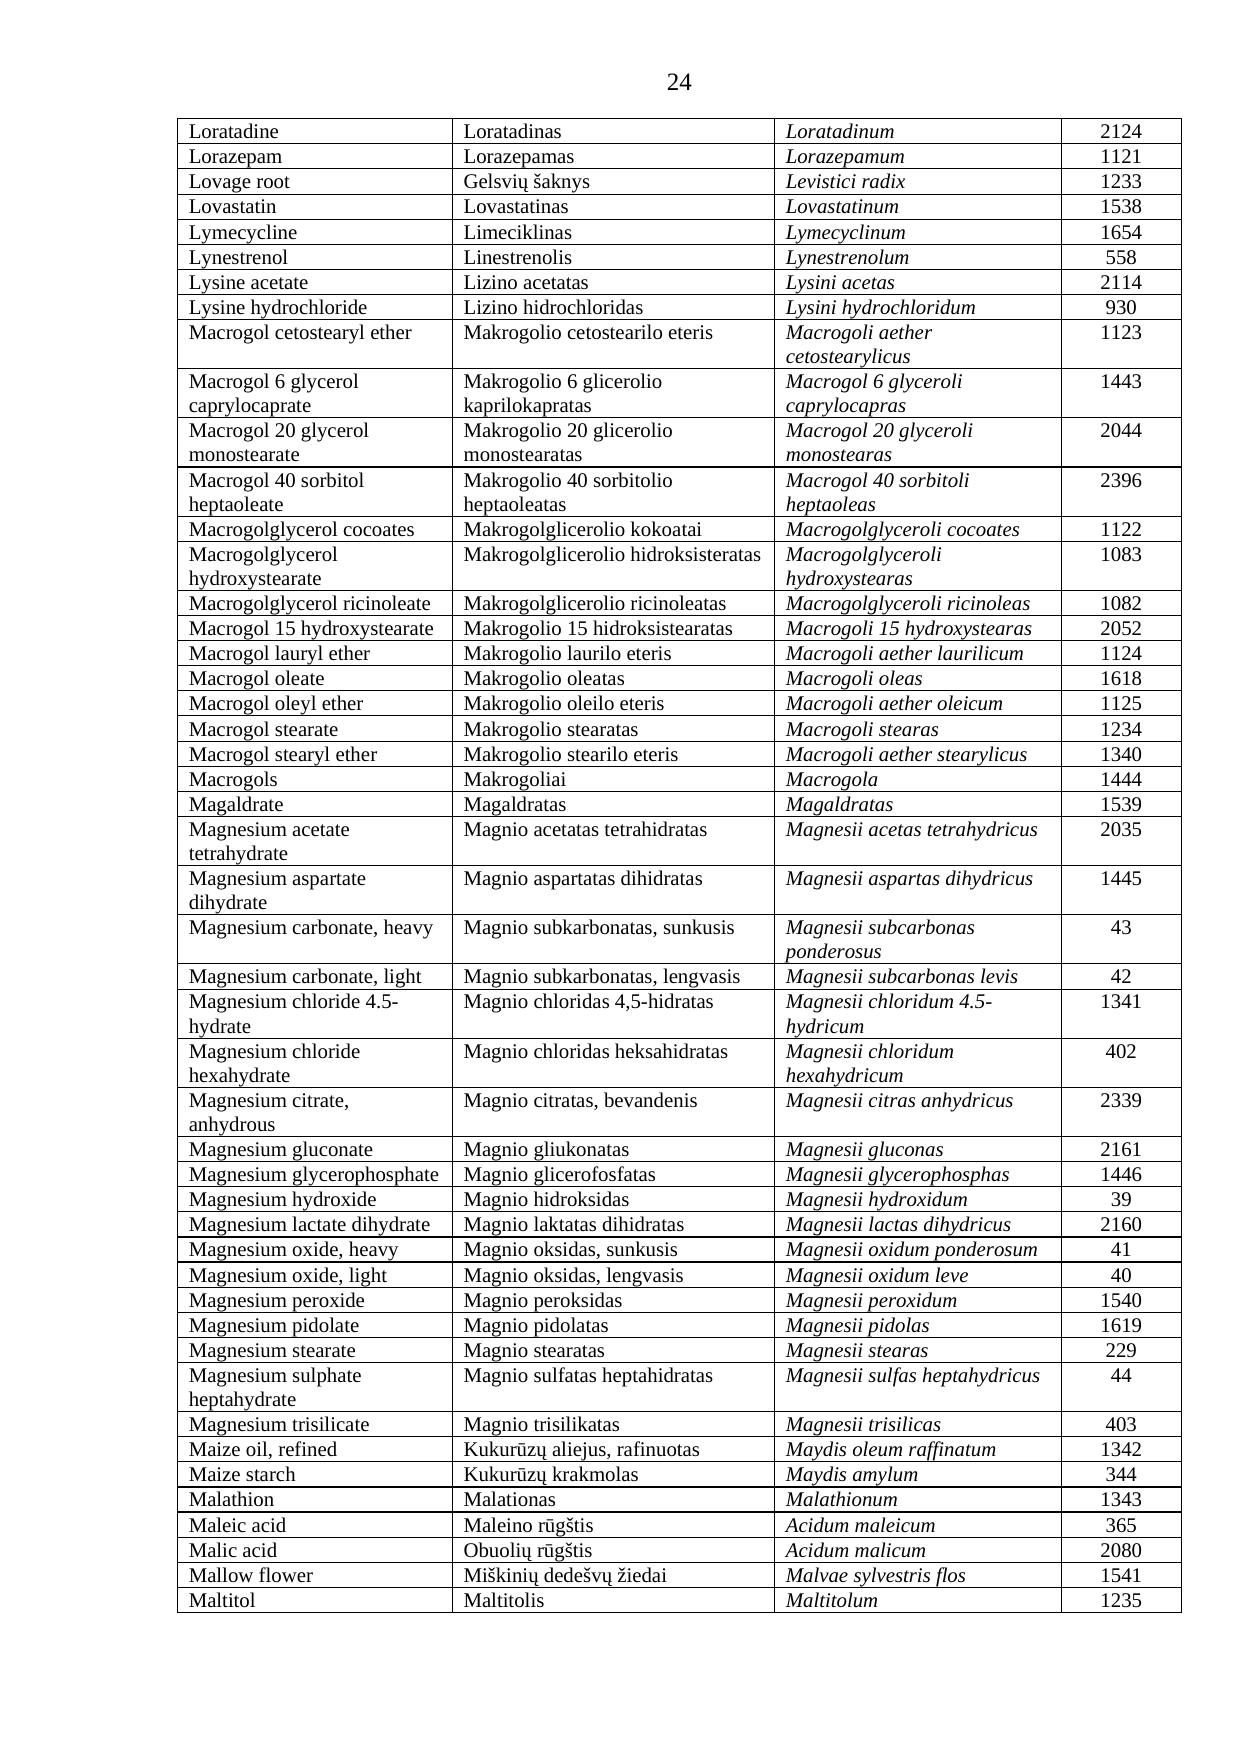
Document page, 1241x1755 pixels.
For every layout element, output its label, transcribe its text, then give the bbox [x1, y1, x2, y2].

table_cell Maize oil, refined [178, 1437, 452, 1461]
table_cell Macrogol oleyl ether [178, 691, 452, 715]
table_cell 1444 [1062, 767, 1181, 791]
table_cell Magnesii pidolas [775, 1313, 1061, 1337]
table_cell Macrogoli aether oleicum [775, 691, 1061, 715]
table_cell Magnesium lactate dihydrate [178, 1212, 452, 1236]
table_cell Maleino rūgštis [453, 1513, 774, 1537]
table_cell Magnio glicerofosfatas [453, 1162, 774, 1186]
table_cell 41 [1062, 1238, 1181, 1261]
table_cell 2339 [1062, 1088, 1181, 1136]
table_cell 1234 [1062, 716, 1181, 741]
table_cell Maltitolis [453, 1588, 774, 1612]
table_cell 1125 [1062, 691, 1181, 715]
table_cell 43 [1062, 915, 1181, 963]
table_cell 403 [1062, 1412, 1181, 1436]
table_cell Lorazepamas [453, 144, 774, 168]
table_cell Magnesii oxidum leve [775, 1263, 1061, 1287]
table_cell 1122 [1062, 517, 1181, 541]
table_cell Makrogolio laurilo eteris [453, 641, 774, 665]
table_cell Macrogolglyceroli ricinoleas [775, 591, 1061, 615]
table_cell Magnesium sulphate heptahydrate [178, 1363, 452, 1411]
table_cell 1540 [1062, 1288, 1181, 1312]
table_cell Magnesium peroxide [178, 1288, 452, 1312]
table_cell Lynestrenol [178, 245, 452, 269]
table_cell Gelsvių šaknys [453, 169, 774, 193]
table_cell 39 [1062, 1187, 1181, 1211]
table_cell Makrogolglicerolio ricinoleatas [453, 591, 774, 615]
table_cell Makrogolio 6 glicerolio kaprilokapratas [453, 369, 774, 417]
table_cell Magnesii chloridum hexahydricum [775, 1039, 1061, 1087]
table_cell Lizino acetatas [453, 270, 774, 294]
table_cell 1618 [1062, 666, 1181, 690]
table_cell Magnesium aspartate dihydrate [178, 866, 452, 914]
table_cell Lysini hydrochloridum [775, 295, 1061, 319]
table_cell Macrogol 6 glyceroli caprylocapras [775, 369, 1061, 417]
table_cell 42 [1062, 964, 1181, 988]
table_cell 1619 [1062, 1313, 1181, 1337]
table_cell Lovastatinas [453, 195, 774, 218]
table_cell Macrogol lauryl ether [178, 641, 452, 665]
table_cell Lorazepamum [775, 144, 1061, 168]
table_cell Mallow flower [178, 1563, 452, 1587]
table_cell Macrogolglyceroli cocoates [775, 517, 1061, 541]
table_cell Magnesii trisilicas [775, 1412, 1061, 1436]
table_cell Magnesium oxide, heavy [178, 1238, 452, 1261]
table_cell Macrogol 40 sorbitol heptaoleate [178, 468, 452, 516]
table_cell 1124 [1062, 641, 1181, 665]
table_cell Magnesium oxide, light [178, 1263, 452, 1287]
table_cell 2124 [1062, 119, 1181, 143]
table_cell Macrogols [178, 767, 452, 791]
table_cell Magnesium chloride 4.5-hydrate [178, 990, 452, 1038]
table_cell Magnesii citras anhydricus [775, 1088, 1061, 1136]
table_cell 2080 [1062, 1538, 1181, 1562]
table_cell Malationas [453, 1488, 774, 1511]
table_cell Magnio oksidas, sunkusis [453, 1238, 774, 1261]
table_cell Macrogoli aether stearylicus [775, 742, 1061, 766]
table_cell Maltitol [178, 1588, 452, 1612]
table_cell Lynestrenolum [775, 245, 1061, 269]
table_cell Magnesium trisilicate [178, 1412, 452, 1436]
table_cell Malathionum [775, 1488, 1061, 1511]
table_cell Makrogolglicerolio kokoatai [453, 517, 774, 541]
table_cell Makrogolglicerolio hidroksisteratas [453, 542, 774, 590]
table_cell Magnio stearatas [453, 1338, 774, 1362]
table_cell Macrogol 6 glycerol caprylocaprate [178, 369, 452, 417]
table_cell Magnesium stearate [178, 1338, 452, 1362]
table_cell Magnio acetatas tetrahidratas [453, 817, 774, 865]
table_cell Makrogolio 15 hidroksistearatas [453, 616, 774, 640]
table_cell 1121 [1062, 144, 1181, 168]
table_cell Magnesium carbonate, heavy [178, 915, 452, 963]
table_cell 44 [1062, 1363, 1181, 1411]
table_cell Malic acid [178, 1538, 452, 1562]
table_cell Lorazepam [178, 144, 452, 168]
table_cell Obuolių rūgštis [453, 1538, 774, 1562]
table_cell Magnesii glycerophosphas [775, 1162, 1061, 1186]
table_cell 1343 [1062, 1488, 1181, 1511]
table_cell Magnesii hydroxidum [775, 1187, 1061, 1211]
table_cell Makrogolio cetostearilo eteris [453, 320, 774, 368]
table_cell Magnio pidolatas [453, 1313, 774, 1337]
table_cell Magnesii peroxidum [775, 1288, 1061, 1312]
table_cell Malvae sylvestris flos [775, 1563, 1061, 1587]
table_cell Magnio chloridas 4,5-hidratas [453, 990, 774, 1038]
table_cell Magnio gliukonatas [453, 1137, 774, 1161]
table_cell Magnesium citrate, anhydrous [178, 1088, 452, 1136]
table_cell 1083 [1062, 542, 1181, 590]
table_cell Macrogol 40 sorbitoli heptaoleas [775, 468, 1061, 516]
table_cell Magnesium glycerophosphate [178, 1162, 452, 1186]
table_cell 1341 [1062, 990, 1181, 1038]
table_cell Magnesium hydroxide [178, 1187, 452, 1211]
table_cell Magnesii stearas [775, 1338, 1061, 1362]
table_cell Magnio hidroksidas [453, 1187, 774, 1211]
table_cell 930 [1062, 295, 1181, 319]
table_cell Macrogolglycerol hydroxystearate [178, 542, 452, 590]
table_cell 1123 [1062, 320, 1181, 368]
table_cell 558 [1062, 245, 1181, 269]
table_cell Magaldrate [178, 792, 452, 816]
table_cell 1654 [1062, 220, 1181, 244]
table_cell Magnesium chloride hexahydrate [178, 1039, 452, 1087]
table_cell 2052 [1062, 616, 1181, 640]
table_cell 2035 [1062, 817, 1181, 865]
table_cell 1233 [1062, 169, 1181, 193]
table_cell Magaldratas [453, 792, 774, 816]
table_cell Lymecycline [178, 220, 452, 244]
table_cell Magnio laktatas dihidratas [453, 1212, 774, 1236]
table_cell Magnesium gluconate [178, 1137, 452, 1161]
table_cell Magnesii gluconas [775, 1137, 1061, 1161]
table_cell 2161 [1062, 1137, 1181, 1161]
table_cell Lymecyclinum [775, 220, 1061, 244]
table_cell 2044 [1062, 418, 1181, 466]
table_cell Magnio oksidas, lengvasis [453, 1263, 774, 1287]
table_cell Maize starch [178, 1462, 452, 1486]
table_cell 1443 [1062, 369, 1181, 417]
table_cell Macrogol stearate [178, 716, 452, 741]
table_cell Macrogola [775, 767, 1061, 791]
table_cell 1446 [1062, 1162, 1181, 1186]
table_cell Magnesii subcarbonas ponderosus [775, 915, 1061, 963]
table_cell Lovastatin [178, 195, 452, 218]
table_cell Macrogolglyceroli hydroxystearas [775, 542, 1061, 590]
table_cell 229 [1062, 1338, 1181, 1362]
table_cell Magnesii sulfas heptahydricus [775, 1363, 1061, 1411]
table_cell Magnio aspartatas dihidratas [453, 866, 774, 914]
table_cell 1445 [1062, 866, 1181, 914]
table_cell Lovage root [178, 169, 452, 193]
table_cell Macrogolglycerol ricinoleate [178, 591, 452, 615]
table_cell Acidum maleicum [775, 1513, 1061, 1537]
table_cell Malathion [178, 1488, 452, 1511]
table_cell Maltitolum [775, 1588, 1061, 1612]
table_cell Loratadinas [453, 119, 774, 143]
table_cell 1538 [1062, 195, 1181, 218]
table_cell Kukurūzų aliejus, rafinuotas [453, 1437, 774, 1461]
table_cell 2396 [1062, 468, 1181, 516]
table_cell Magnesii acetas tetrahydricus [775, 817, 1061, 865]
table_cell Acidum malicum [775, 1538, 1061, 1562]
table_cell 40 [1062, 1263, 1181, 1287]
table_cell Lovastatinum [775, 195, 1061, 218]
table_cell Linestrenolis [453, 245, 774, 269]
table_cell Macrogoli aether laurilicum [775, 641, 1061, 665]
table_cell Macrogolglycerol cocoates [178, 517, 452, 541]
table_cell 1235 [1062, 1588, 1181, 1612]
table_cell Magnesii lactas dihydricus [775, 1212, 1061, 1236]
table_cell 2160 [1062, 1212, 1181, 1236]
table_cell Magnio chloridas heksahidratas [453, 1039, 774, 1087]
table_cell Macrogol cetostearyl ether [178, 320, 452, 368]
table_cell Makrogolio stearilo eteris [453, 742, 774, 766]
table_cell Lysine acetate [178, 270, 452, 294]
table_cell Lizino hidrochloridas [453, 295, 774, 319]
table_cell Magnio subkarbonatas, sunkusis [453, 915, 774, 963]
table_cell Macrogol 20 glycerol monostearate [178, 418, 452, 466]
table_cell Macrogol stearyl ether [178, 742, 452, 766]
table_cell Kukurūzų krakmolas [453, 1462, 774, 1486]
table_cell 2114 [1062, 270, 1181, 294]
table_cell Magnesium pidolate [178, 1313, 452, 1337]
table_cell Macrogol 15 hydroxystearate [178, 616, 452, 640]
table_cell Makrogolio oleatas [453, 666, 774, 690]
table_cell Maydis amylum [775, 1462, 1061, 1486]
table_cell 1541 [1062, 1563, 1181, 1587]
table_cell Macrogoli aether cetostearylicus [775, 320, 1061, 368]
table_cell Levistici radix [775, 169, 1061, 193]
table_cell Magnio sulfatas heptahidratas [453, 1363, 774, 1411]
table_cell Makrogolio 20 glicerolio monostearatas [453, 418, 774, 466]
table_cell Magnesii aspartas dihydricus [775, 866, 1061, 914]
table_cell Magnesii subcarbonas levis [775, 964, 1061, 988]
table_cell 365 [1062, 1513, 1181, 1537]
table_cell Loratadine [178, 119, 452, 143]
table_cell 1082 [1062, 591, 1181, 615]
table_cell Macrogol oleate [178, 666, 452, 690]
table_cell Makrogoliai [453, 767, 774, 791]
table_cell Makrogolio stearatas [453, 716, 774, 741]
table_cell Macrogoli 15 hydroxystearas [775, 616, 1061, 640]
table_cell Miškinių dedešvų žiedai [453, 1563, 774, 1587]
table_cell Magnesii oxidum ponderosum [775, 1238, 1061, 1261]
table_cell Makrogolio 40 sorbitolio heptaoleatas [453, 468, 774, 516]
table_cell Loratadinum [775, 119, 1061, 143]
table_cell Magnesium carbonate, light [178, 964, 452, 988]
table_cell 1340 [1062, 742, 1181, 766]
table_cell Limeciklinas [453, 220, 774, 244]
table_cell Magaldratas [775, 792, 1061, 816]
table_cell Magnio trisilikatas [453, 1412, 774, 1436]
table_cell Macrogol 20 glyceroli monostearas [775, 418, 1061, 466]
table_cell Maleic acid [178, 1513, 452, 1537]
table_cell Makrogolio oleilo eteris [453, 691, 774, 715]
table_cell Lysine hydrochloride [178, 295, 452, 319]
table_cell Macrogoli stearas [775, 716, 1061, 741]
table_cell 1342 [1062, 1437, 1181, 1461]
table_cell Magnesium acetate tetrahydrate [178, 817, 452, 865]
table_cell 344 [1062, 1462, 1181, 1486]
table_cell Magnio subkarbonatas, lengvasis [453, 964, 774, 988]
table_cell 402 [1062, 1039, 1181, 1087]
table_cell Magnesii chloridum 4.5-hydricum [775, 990, 1061, 1038]
table_cell Maydis oleum raffinatum [775, 1437, 1061, 1461]
table_cell Macrogoli oleas [775, 666, 1061, 690]
table_cell Magnio citratas, bevandenis [453, 1088, 774, 1136]
table_cell Magnio peroksidas [453, 1288, 774, 1312]
table_cell 1539 [1062, 792, 1181, 816]
table_cell Lysini acetas [775, 270, 1061, 294]
